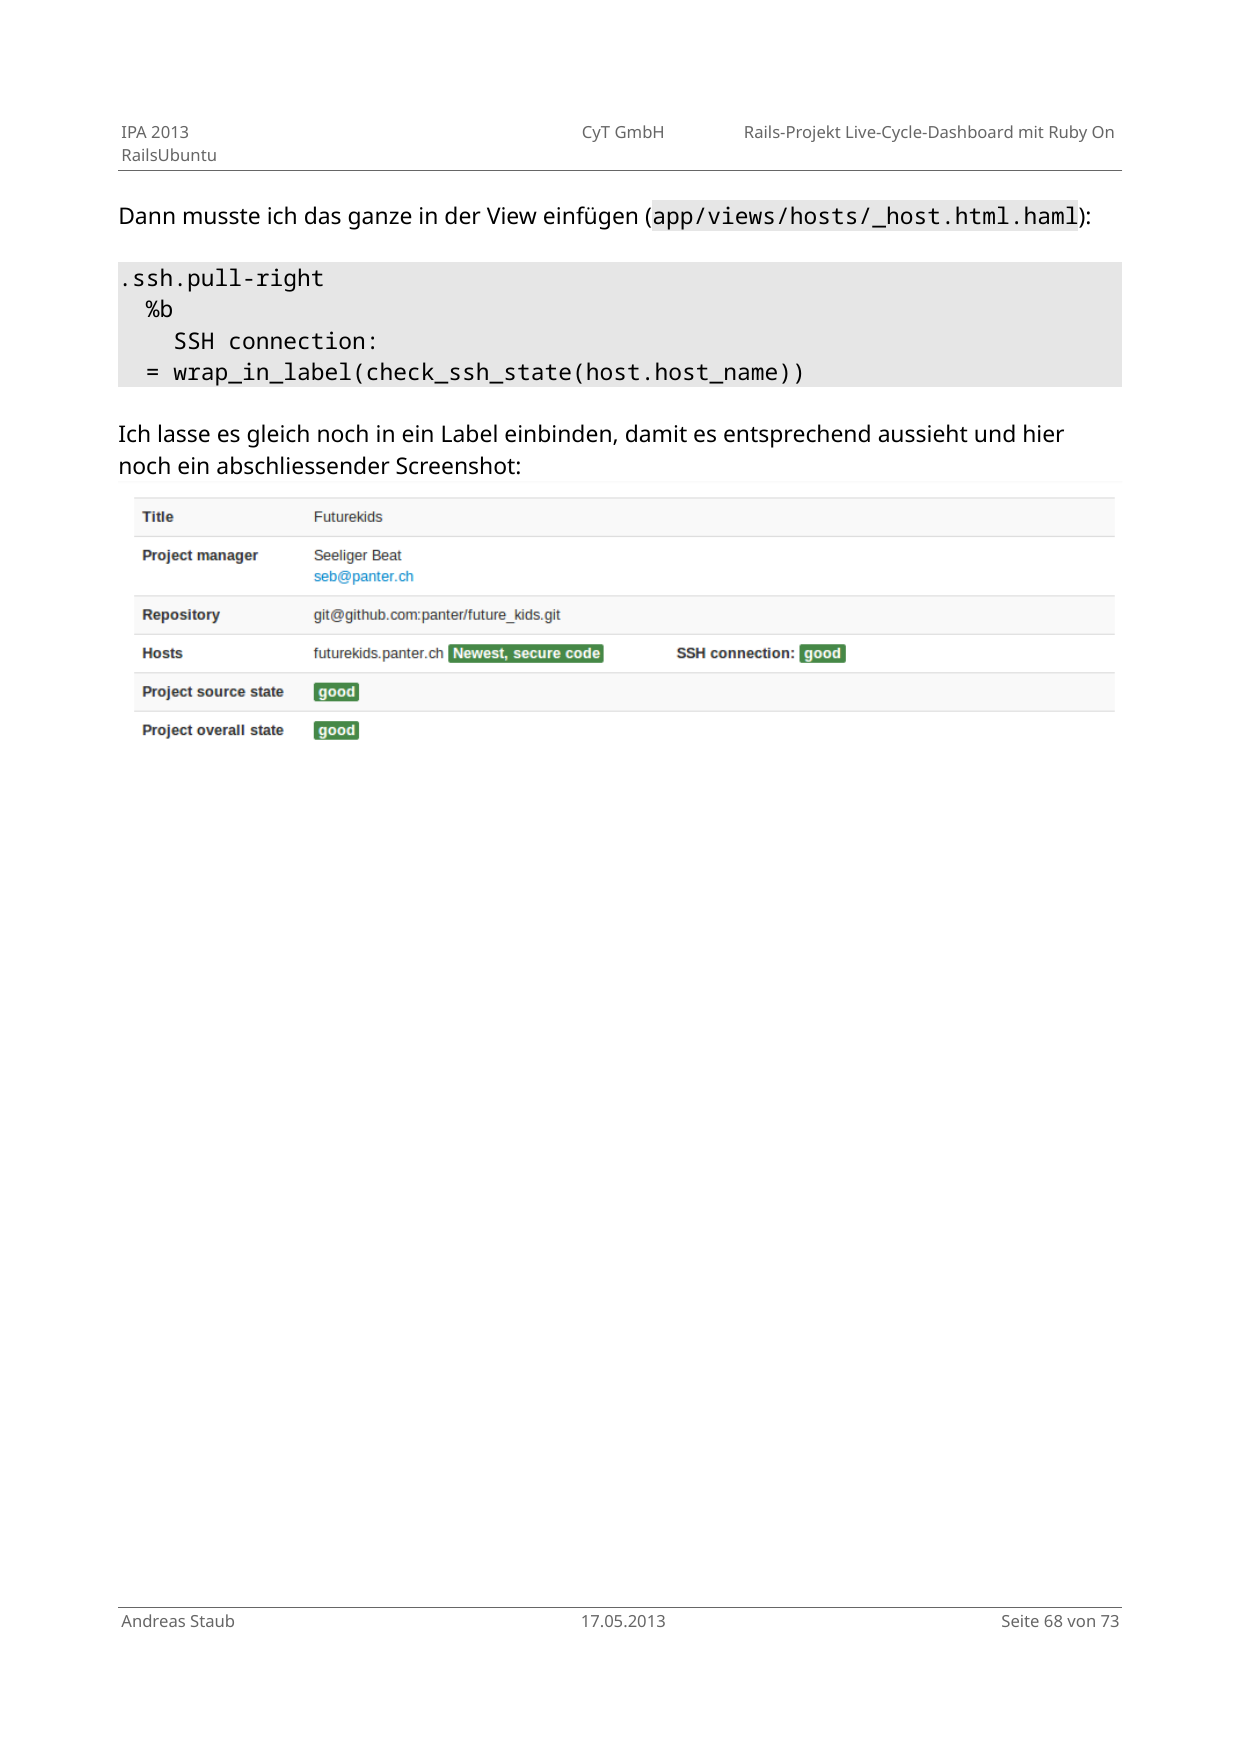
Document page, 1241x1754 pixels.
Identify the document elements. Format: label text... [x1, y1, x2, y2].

text Ich lasse es gleich noch in ein Label einbinden, damit es entsprechend aussieht und hier noch ein abschliessender Screenshot: [118, 418, 1122, 481]
text Dann musste ich das ganze in der View einfügen (app/views/hosts/_host.html.haml): [118, 200, 1122, 231]
text .ssh.pull-right [118, 262, 1122, 293]
text SSH connection: [118, 325, 1122, 356]
text = wrap_in_label(check_ssh_state(host.host_name)) [118, 356, 1122, 387]
picture [118, 481, 1123, 755]
text %b [118, 293, 1122, 325]
